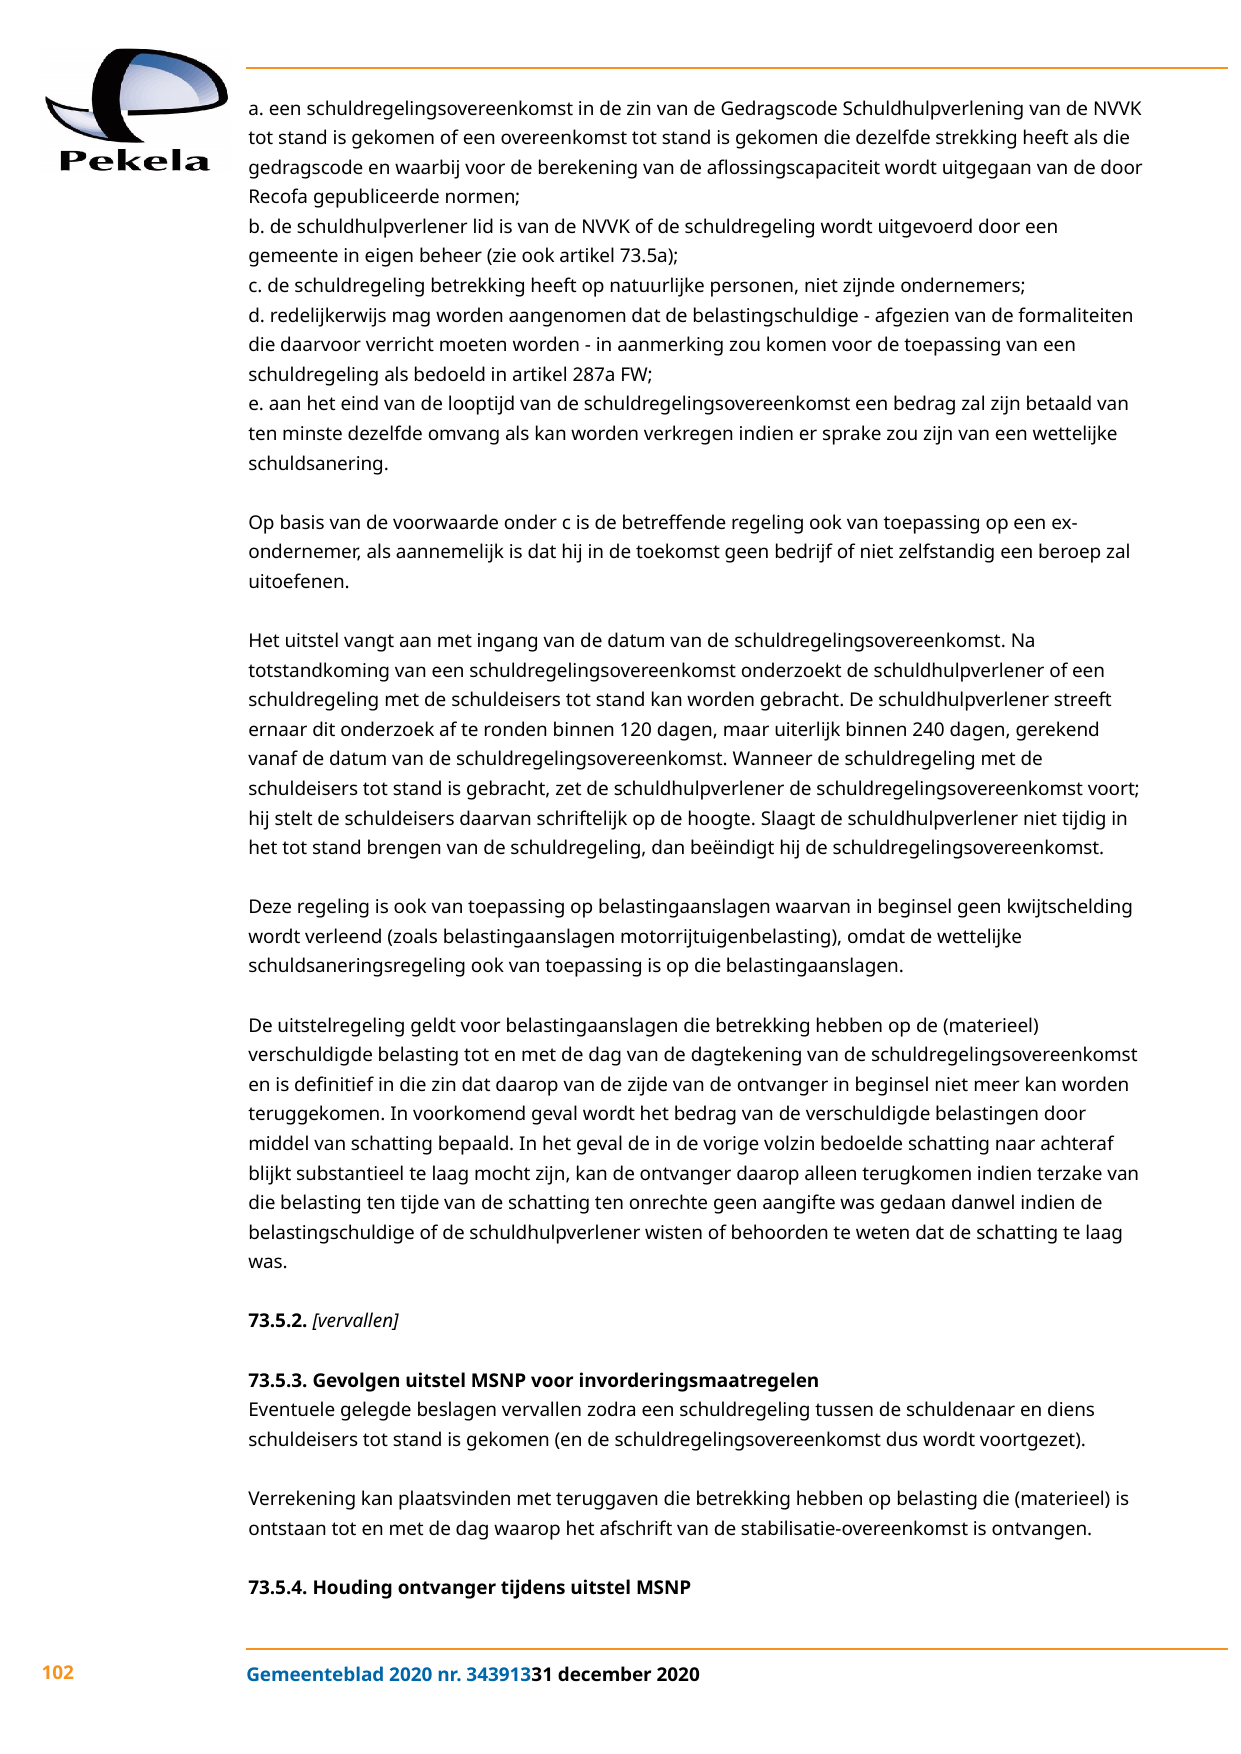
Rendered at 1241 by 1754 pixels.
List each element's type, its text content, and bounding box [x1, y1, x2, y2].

text Op basis van de voorwaarde onder c is de betreffende regeling ook van toepassing op een ex-ondernemer, als aannemelijk is dat hij in de toekomst geen bedrijf of niet zelfstandig een beroep zal uitoefenen. [248, 509, 1152, 594]
picture [41, 47, 231, 172]
text c. de schuldregeling betrekking heeft op natuurlijke personen, niet zijnde ondernemers; [248, 272, 1152, 298]
text 73.5.4. Houding ontvanger tijdens uitstel MSNP [248, 1574, 1152, 1600]
text Eventuele gelegde beslagen vervallen zodra een schuldregeling tussen de schuldenaar en diens schuldeisers tot stand is gekomen (en de schuldregelingsovereenkomst dus wordt voortgezet). [248, 1396, 1152, 1452]
text b. de schuldhulpverlener lid is van de NVVK of de schuldregeling wordt uitgevoerd door een gemeente in eigen beheer (zie ook artikel 73.5a); [248, 213, 1152, 268]
text Deze regeling is ook van toepassing op belastingaanslagen waarvan in beginsel geen kwijtschelding wordt verleend (zoals belastingaanslagen motorrijtuigenbelasting), omdat de wettelijke schuldsaneringsregeling ook van toepassing is op die belastingaanslagen. [248, 893, 1152, 978]
text 73.5.3. Gevolgen uitstel MSNP voor invorderingsmaatregelen [248, 1367, 1152, 1393]
text De uitstelregeling geldt voor belastingaanslagen die betrekking hebben op de (materieel) verschuldigde belasting tot en met de dag van de dagtekening van de schuldregelingsovereenkomst en is definitief in die zin dat daarop van de zijde van de ontvanger in beginsel niet meer kan worden teruggekomen. In voorkomend geval wordt het bedrag van de verschuldigde belastingen door middel van schatting bepaald. In het geval de in de vorige volzin bedoelde schatting naar achteraf blijkt substantieel te laag mocht zijn, kan de ontvanger daarop alleen terugkomen indien terzake van die belasting ten tijde van de schatting ten onrechte geen aangifte was gedaan danwel indien de belastingschuldige of de schuldhulpverlener wisten of behoorden te weten dat de schatting te laag was. [248, 1012, 1152, 1274]
text Het uitstel vangt aan met ingang van de datum van de schuldregelingsovereenkomst. Na totstandkoming van een schuldregelingsovereenkomst onderzoekt de schuldhulpverlener of een schuldregeling met de schuldeisers tot stand kan worden gebracht. De schuldhulpverlener streeft ernaar dit onderzoek af te ronden binnen 120 dagen, maar uiterlijk binnen 240 dagen, gerekend vanaf de datum van de schuldregelingsovereenkomst. Wanneer de schuldregeling met de schuldeisers tot stand is gebracht, zet de schuldhulpverlener de schuldregelingsovereenkomst voort; hij stelt de schuldeisers daarvan schriftelijk op de hoogte. Slaagt de schuldhulpverlener niet tijdig in het tot stand brengen van de schuldregeling, dan beëindigt hij de schuldregelingsovereenkomst. [248, 627, 1152, 860]
text 73.5.2. [vervallen] [248, 1308, 1152, 1333]
text d. redelijkerwijs mag worden aangenomen dat de belastingschuldige - afgezien van de formaliteiten die daarvoor verricht moeten worden - in aanmerking zou komen voor de toepassing van een schuldregeling als bedoeld in artikel 287a FW; [248, 302, 1152, 387]
text Verrekening kan plaatsvinden met teruggaven die betrekking hebben op belasting die (materieel) is ontstaan tot en met de dag waarop het afschrift van de stabilisatie-overeenkomst is ontvangen. [248, 1485, 1152, 1541]
text e. aan het eind van de looptijd van de schuldregelingsovereenkomst een bedrag zal zijn betaald van ten minste dezelfde omvang als kan worden verkregen indien er sprake zou zijn van een wettelijke schuldsanering. [248, 391, 1152, 476]
text a. een schuldregelingsovereenkomst in de zin van de Gedragscode Schuldhulpverlening van de NVVK tot stand is gekomen of een overeenkomst tot stand is gekomen die dezelfde strekking heeft als die gedragscode en waarbij voor de berekening van de aflossingscapaciteit wordt uitgegaan van de door Recofa gepubliceerde normen; [248, 95, 1152, 209]
